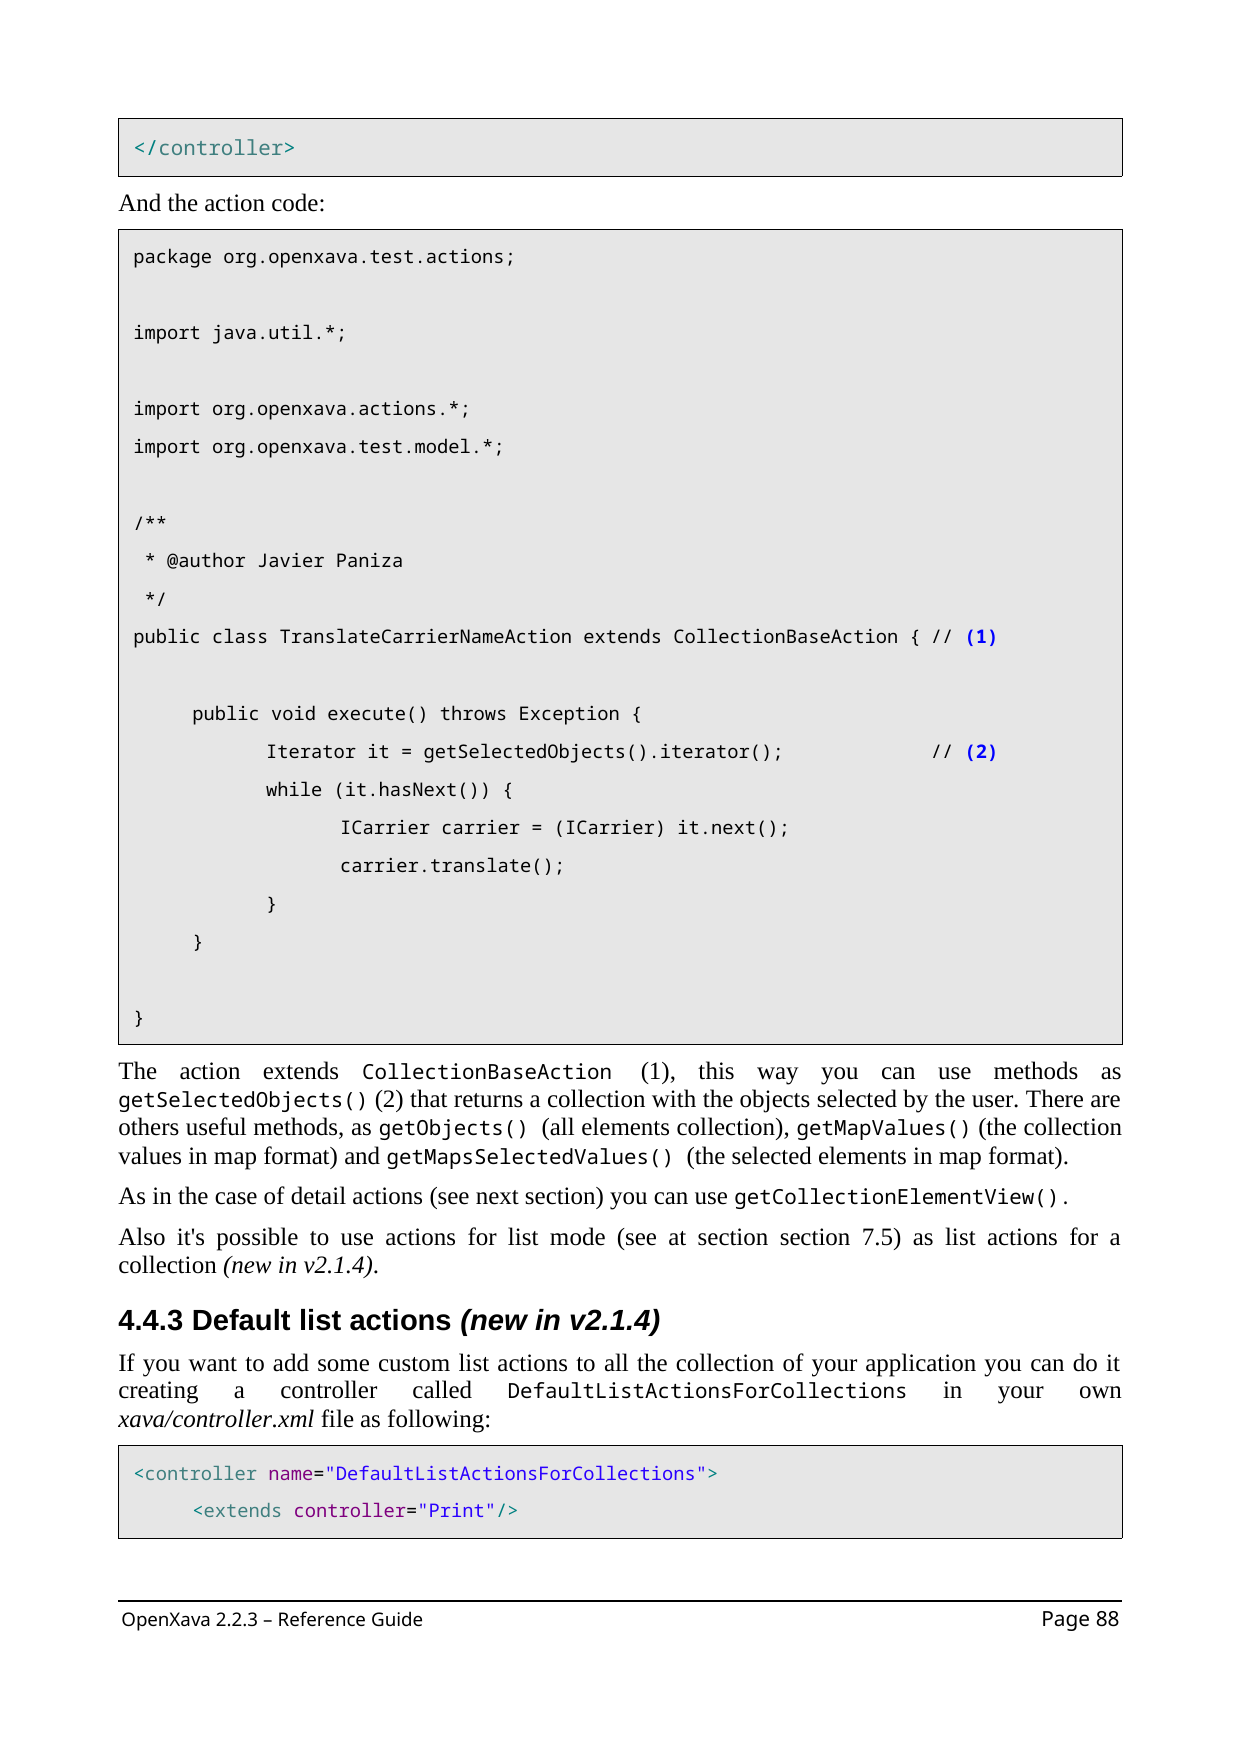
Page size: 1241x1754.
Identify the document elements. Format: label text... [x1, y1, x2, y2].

text public class TranslateCarrierNameAction extends CollectionBaseAction { // (1) [119, 609, 1122, 647]
text */ [119, 571, 1122, 609]
text } [119, 989, 1122, 1044]
text } [119, 875, 1122, 913]
subtitle Default list actions (new in v2.1.4) [118, 1304, 1122, 1336]
text * @author Javier Paniza [119, 533, 1122, 571]
text package org.openxava.test.actions; [119, 230, 1122, 267]
text </controller> [119, 119, 1122, 176]
text <extends controller="Print"/> [119, 1483, 1122, 1538]
text Iterator it = getSelectedObjects().iterator(); // (2) [119, 723, 1122, 761]
text The action extends CollectionBaseAction (1), this way you can use methods as getSelectedObjects() (2) that returns a collection with the objects selected by the user. There are others useful methods, as getObjects() (all elements collection), getMapValues() (the collection values in map format) and getMapsSelectedValues() (the selected elements in map format). [118, 1057, 1122, 1170]
text And the action code: [118, 189, 1122, 216]
text } [119, 913, 1122, 951]
text <controller name="DefaultListActionsForCollections"> [119, 1446, 1122, 1483]
text If you want to add some custom list actions to all the collection of your application you can do it creating a controller called DefaultListActionsForCollections in your own xava/controller.xml file as following: [118, 1349, 1122, 1432]
text Also it's possible to use actions for list mode (see at section section 7.5) as list actions for a collection (new in v2.1.4). [118, 1223, 1122, 1279]
text import org.openxava.test.model.*; [119, 419, 1122, 457]
text /** [119, 495, 1122, 533]
text ICarrier carrier = (ICarrier) it.next(); [119, 799, 1122, 837]
text while (it.hasNext()) { [119, 761, 1122, 799]
text import java.util.*; [119, 305, 1122, 343]
text carrier.translate(); [119, 837, 1122, 875]
text As in the case of detail actions (see next section) you can use getCollectionElementView(). [118, 1182, 1122, 1211]
text import org.openxava.actions.*; [119, 381, 1122, 419]
text public void execute() throws Exception { [119, 685, 1122, 723]
